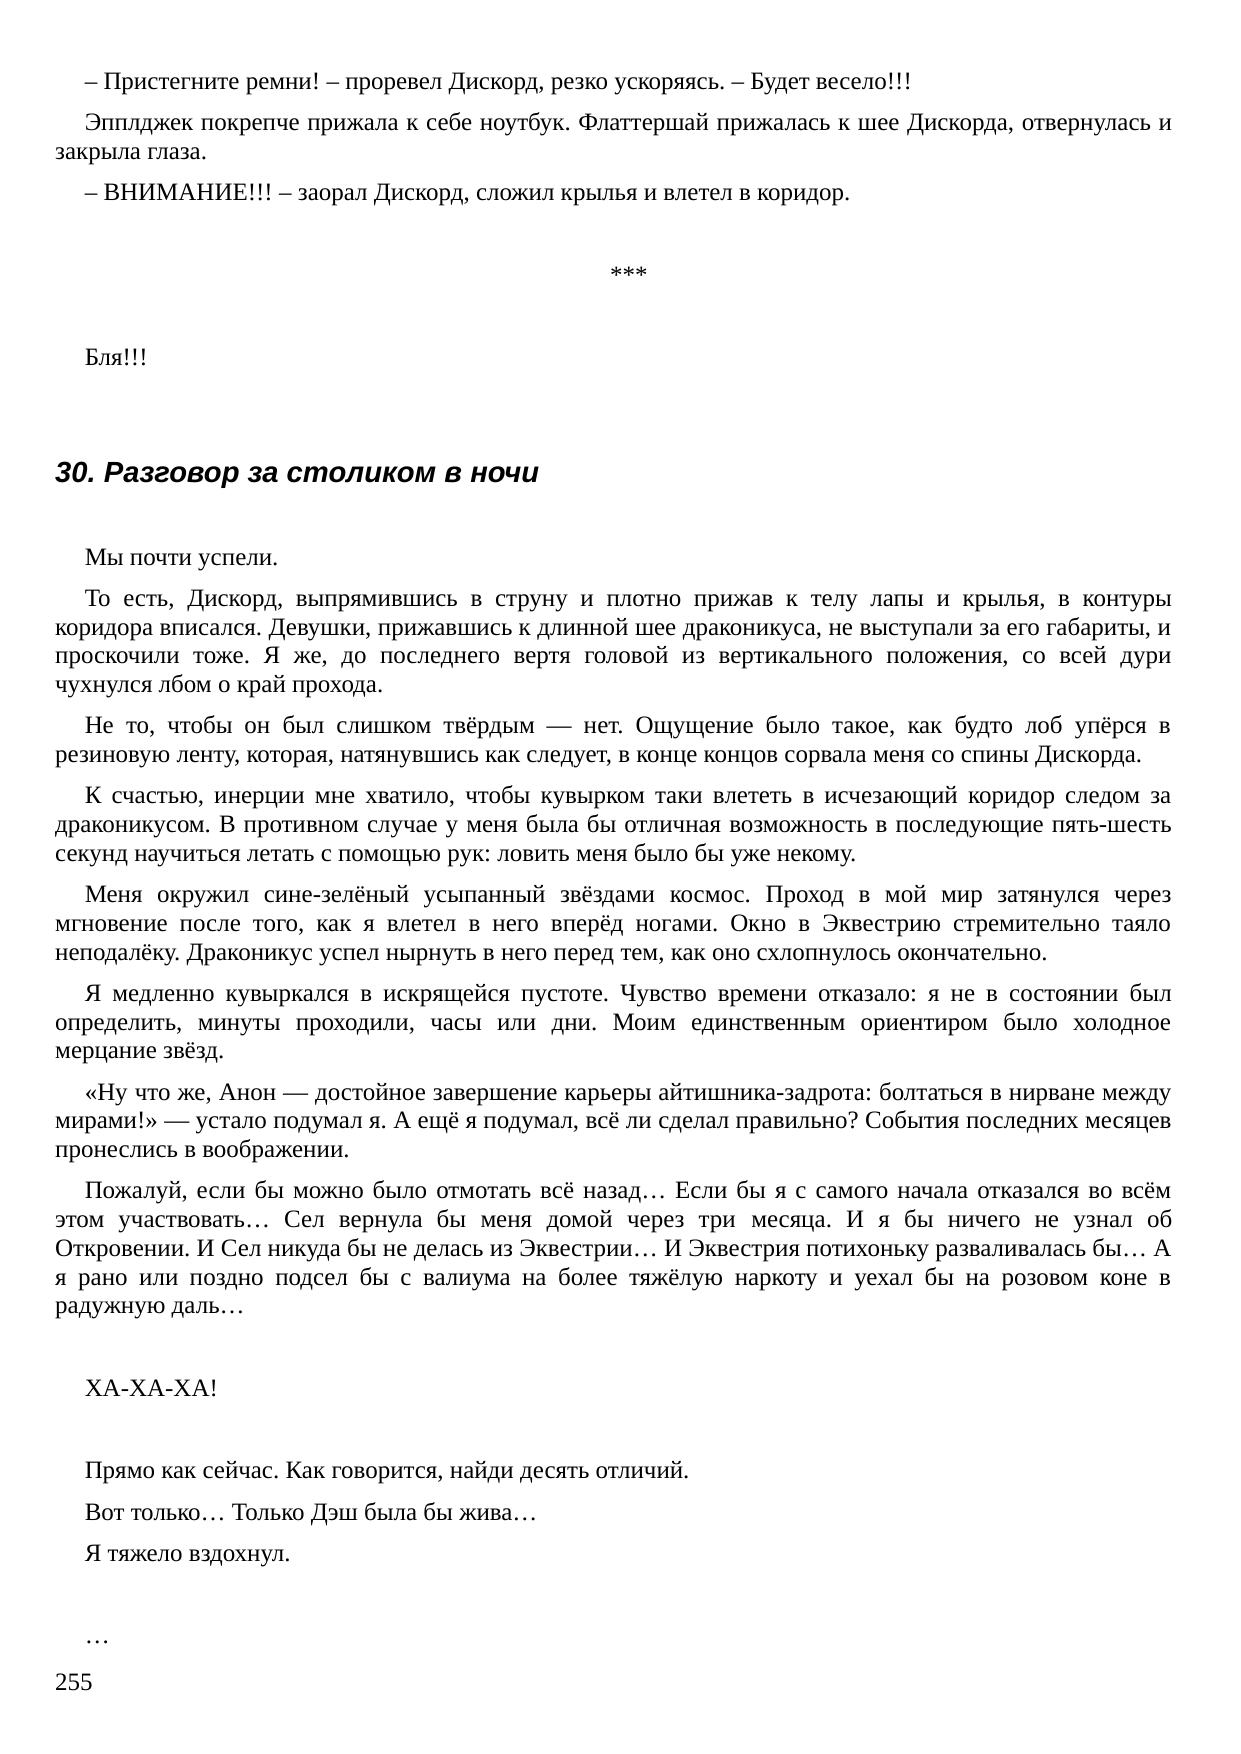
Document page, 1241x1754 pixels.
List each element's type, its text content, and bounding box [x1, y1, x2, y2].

text Бля!!! [55, 342, 1173, 371]
text Эпплджек покрепче прижала к себе ноутбук. Флаттершай прижалась к шее Дискорда, отвернулась и закрыла глаза. [55, 107, 1173, 165]
text Меня окружил сине-зелёный усыпанный звёздами космос. Проход в мой мир затянулся через мгновение после того, как я влетел в него вперёд ногами. Окно в Эквестрию стремительно таяло неподалёку. Драконикус успел нырнуть в него перед тем, как оно схлопнулось окончательно. [55, 879, 1173, 966]
text ХА-ХА-ХА! [55, 1373, 1173, 1402]
text То есть, Дискорд, выпрямившись в струну и плотно прижав к телу лапы и крылья, в контуры коридора вписался. Девушки, прижавшись к длинной шее драконикуса, не выступали за его габариты, и проскочили тоже. Я же, до последнего вертя головой из вертикального положения, со всей дури чухнулся лбом о край прохода. [55, 583, 1173, 698]
text «Ну что же, Анон — достойное завершение карьеры айтишника-задрота: болтаться в нирване между мирами!» — устало подумал я. А ещё я подумал, всё ли сделал правильно? События последних месяцев пронеслись в воображении. [55, 1077, 1173, 1163]
subtitle 30. Разговор за столиком в ночи [55, 454, 1173, 488]
text К счастью, инерции мне хватило, чтобы кувырком таки влететь в исчезающий коридор следом за драконикусом. В противном случае у меня была бы отличная возможность в последующие пять-шесть секунд научиться летать с помощью рук: ловить меня было бы уже некому. [55, 781, 1173, 867]
text Вот только… Только Дэш была бы жива… [55, 1497, 1173, 1526]
text Не то, чтобы он был слишком твёрдым — нет. Ощущение было такое, как будто лоб упёрся в резиновую ленту, которая, натянувшись как следует, в конце концов сорвала меня со спины Дискорда. [55, 711, 1173, 768]
text Пожалуй, если бы можно было отмотать всё назад… Если бы я с самого начала отказался во всём этом участвовать… Сел вернула бы меня домой через три месяца. И я бы ничего не узнал об Откровении. И Сел никуда бы не делась из Эквестрии… И Эквестрия потихоньку разваливалась бы… А я рано или поздно подсел бы с валиума на более тяжёлую наркоту и уехал бы на розовом коне в радужную даль… [55, 1176, 1173, 1319]
text … [55, 1621, 1173, 1649]
text *** [55, 260, 1173, 288]
text – ВНИМАНИЕ!!! – заорал Дискорд, сложил крылья и влетел в коридор. [55, 177, 1173, 206]
text – Пристегните ремни! – проревел Дискорд, резко ускоряясь. – Будет весело!!! [55, 66, 1173, 95]
text Я тяжело вздохнул. [55, 1538, 1173, 1567]
text Мы почти успели. [55, 542, 1173, 571]
text Прямо как сейчас. Как говорится, найди десять отличий. [55, 1456, 1173, 1484]
text Я медленно кувыркался в искрящейся пустоте. Чувство времени отказало: я не в состоянии был определить, минуты проходили, часы или дни. Моим единственным ориентиром было холодное мерцание звёзд. [55, 978, 1173, 1064]
